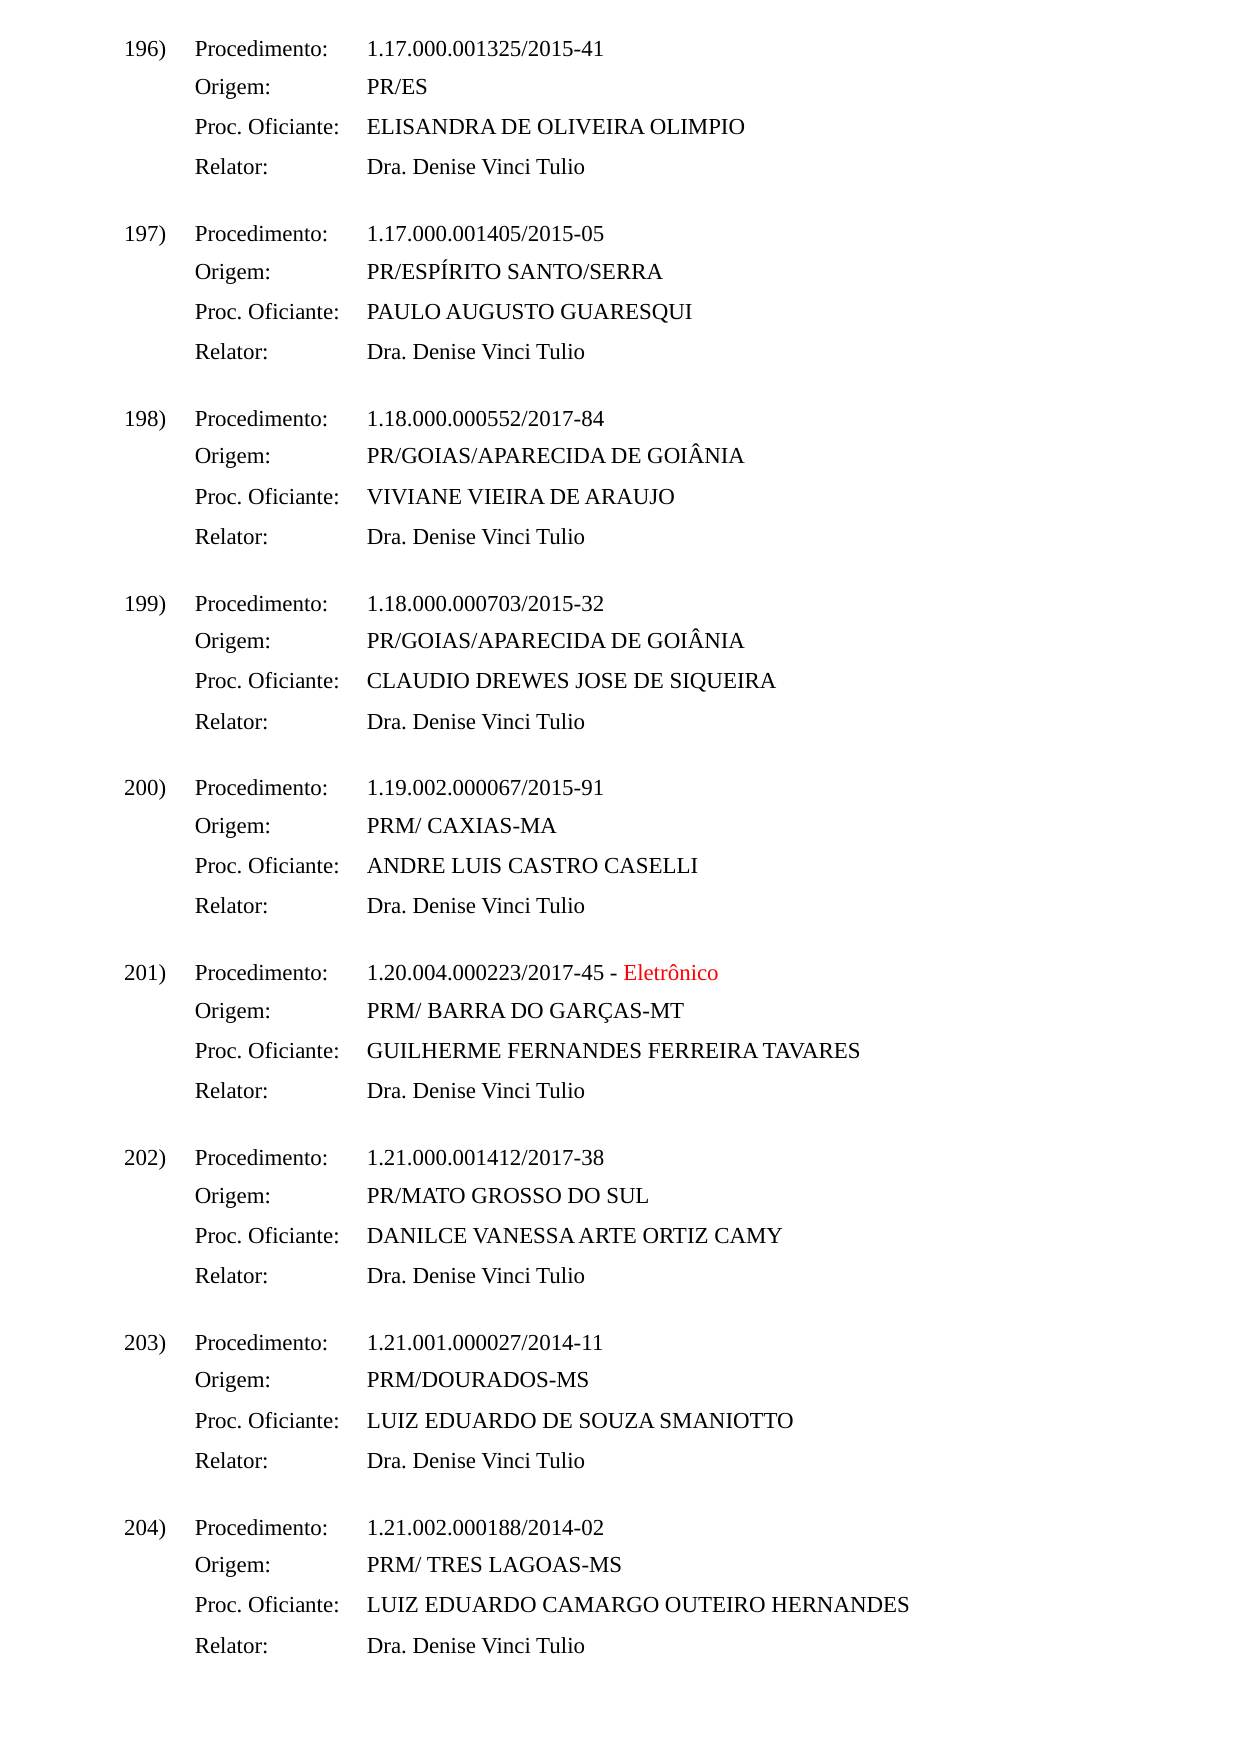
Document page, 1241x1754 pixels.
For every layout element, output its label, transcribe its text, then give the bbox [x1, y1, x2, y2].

table_cell [118, 1626, 189, 1666]
table_cell Origem: [189, 1361, 361, 1401]
table_header 198) [118, 399, 189, 437]
table_cell [118, 622, 189, 662]
table_cell [118, 1546, 189, 1586]
table_header Procedimento: [189, 1323, 361, 1361]
table_header 1.20.004.000223/2017-45 - Eletrônico [361, 954, 1122, 991]
table_header 1.18.000.000552/2017-84 [361, 399, 1122, 437]
table_cell [118, 847, 189, 887]
table_cell [118, 108, 189, 148]
table_cell Origem: [189, 806, 361, 847]
table_cell Proc. Oficiante: [189, 108, 361, 148]
table_cell Proc. Oficiante: [189, 1401, 361, 1441]
table_cell [118, 1586, 189, 1626]
table_header Procedimento: [189, 1138, 361, 1176]
table_cell PRM/ BARRA DO GARÇAS-MT [361, 991, 1122, 1031]
table_cell [118, 1176, 189, 1216]
table_cell [118, 148, 189, 188]
table_cell [118, 1441, 189, 1481]
table_cell [118, 1361, 189, 1401]
table_cell [118, 1031, 189, 1072]
table_cell Proc. Oficiante: [189, 1031, 361, 1072]
table_cell Proc. Oficiante: [189, 662, 361, 702]
table_cell PRM/ TRES LAGOAS-MS [361, 1546, 1122, 1586]
table_cell PRM/DOURADOS-MS [361, 1361, 1122, 1401]
table_header 1.18.000.000703/2015-32 [361, 584, 1122, 622]
table_cell [118, 1256, 189, 1297]
table_cell Dra. Denise Vinci Tulio [361, 887, 1122, 927]
table_header 200) [118, 769, 189, 806]
table_cell DANILCE VANESSA ARTE ORTIZ CAMY [361, 1216, 1122, 1256]
table_cell CLAUDIO DREWES JOSE DE SIQUEIRA [361, 662, 1122, 702]
table_cell Dra. Denise Vinci Tulio [361, 1256, 1122, 1297]
table_cell Dra. Denise Vinci Tulio [361, 517, 1122, 557]
table_cell ANDRE LUIS CASTRO CASELLI [361, 847, 1122, 887]
table_cell [118, 517, 189, 557]
table_cell Dra. Denise Vinci Tulio [361, 1441, 1122, 1481]
table_header 201) [118, 954, 189, 991]
table_cell Dra. Denise Vinci Tulio [361, 702, 1122, 742]
table_cell Relator: [189, 887, 361, 927]
table_cell [118, 437, 189, 477]
table_cell [118, 333, 189, 373]
table_cell PR/MATO GROSSO DO SUL [361, 1176, 1122, 1216]
table_cell Origem: [189, 1176, 361, 1216]
table_cell Proc. Oficiante: [189, 292, 361, 332]
table_cell ELISANDRA DE OLIVEIRA OLIMPIO [361, 108, 1122, 148]
table_cell Origem: [189, 437, 361, 477]
table_cell [118, 887, 189, 927]
table_cell LUIZ EDUARDO DE SOUZA SMANIOTTO [361, 1401, 1122, 1441]
table_cell [118, 1216, 189, 1256]
table_header 196) [118, 30, 189, 67]
table_cell [118, 702, 189, 742]
table_header 197) [118, 214, 189, 252]
table_cell Dra. Denise Vinci Tulio [361, 1626, 1122, 1666]
table_cell Relator: [189, 1072, 361, 1112]
table_cell PR/ES [361, 67, 1122, 107]
table_cell Proc. Oficiante: [189, 1216, 361, 1256]
table_header Procedimento: [189, 214, 361, 252]
table_header Procedimento: [189, 399, 361, 437]
table_cell VIVIANE VIEIRA DE ARAUJO [361, 477, 1122, 517]
table_header 1.21.002.000188/2014-02 [361, 1508, 1122, 1546]
table_header Procedimento: [189, 30, 361, 67]
table_cell GUILHERME FERNANDES FERREIRA TAVARES [361, 1031, 1122, 1072]
table_cell [118, 252, 189, 292]
table_cell Proc. Oficiante: [189, 477, 361, 517]
table_cell PR/ESPÍRITO SANTO/SERRA [361, 252, 1122, 292]
table_cell Dra. Denise Vinci Tulio [361, 1072, 1122, 1112]
table_cell Proc. Oficiante: [189, 847, 361, 887]
table_cell Origem: [189, 991, 361, 1031]
table_header 1.19.002.000067/2015-91 [361, 769, 1122, 806]
table_cell [118, 1401, 189, 1441]
table_cell [118, 991, 189, 1031]
table_cell Relator: [189, 702, 361, 742]
table_cell Origem: [189, 622, 361, 662]
table_cell PAULO AUGUSTO GUARESQUI [361, 292, 1122, 332]
table_header 1.21.000.001412/2017-38 [361, 1138, 1122, 1176]
table_header 199) [118, 584, 189, 622]
table_header 204) [118, 1508, 189, 1546]
table_cell Origem: [189, 67, 361, 107]
table_cell PR/GOIAS/APARECIDA DE GOIÂNIA [361, 622, 1122, 662]
table_cell Dra. Denise Vinci Tulio [361, 333, 1122, 373]
table_cell PRM/ CAXIAS-MA [361, 806, 1122, 847]
table_cell LUIZ EDUARDO CAMARGO OUTEIRO HERNANDES [361, 1586, 1122, 1626]
table_cell Origem: [189, 1546, 361, 1586]
table_cell [118, 806, 189, 847]
table_header 1.17.000.001325/2015-41 [361, 30, 1122, 67]
table_header Procedimento: [189, 954, 361, 991]
table_cell [118, 292, 189, 332]
table_header Procedimento: [189, 1508, 361, 1546]
table_cell [118, 67, 189, 107]
table_header Procedimento: [189, 584, 361, 622]
table_cell Relator: [189, 517, 361, 557]
table_cell [118, 1072, 189, 1112]
table_header 1.21.001.000027/2014-11 [361, 1323, 1122, 1361]
table_cell Relator: [189, 148, 361, 188]
table_cell [118, 662, 189, 702]
table_cell Relator: [189, 333, 361, 373]
table_header 202) [118, 1138, 189, 1176]
table_cell [118, 477, 189, 517]
table_cell Relator: [189, 1441, 361, 1481]
table_cell Relator: [189, 1626, 361, 1666]
table_header Procedimento: [189, 769, 361, 806]
table_header 1.17.000.001405/2015-05 [361, 214, 1122, 252]
table_cell Proc. Oficiante: [189, 1586, 361, 1626]
table_cell Relator: [189, 1256, 361, 1297]
table_header 203) [118, 1323, 189, 1361]
table_cell Dra. Denise Vinci Tulio [361, 148, 1122, 188]
table_cell Origem: [189, 252, 361, 292]
table_cell PR/GOIAS/APARECIDA DE GOIÂNIA [361, 437, 1122, 477]
